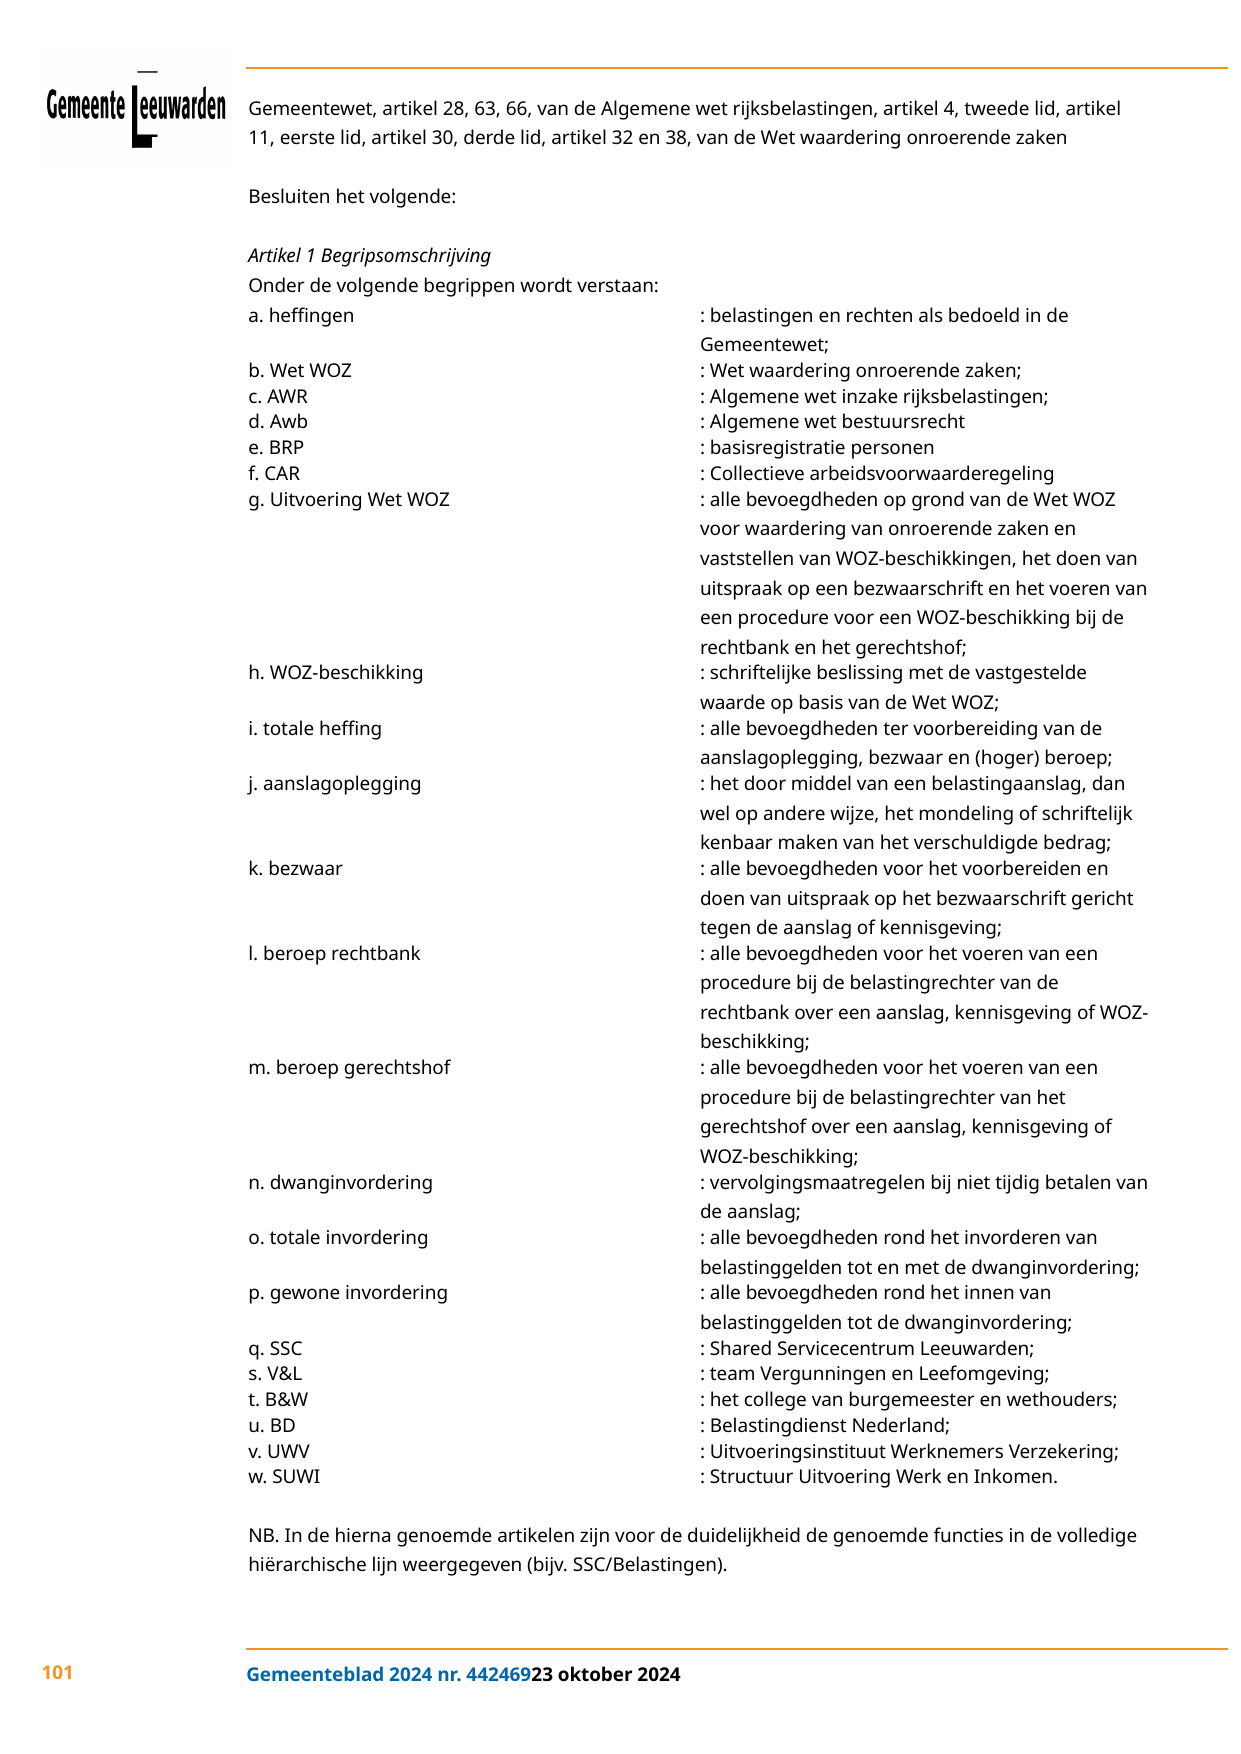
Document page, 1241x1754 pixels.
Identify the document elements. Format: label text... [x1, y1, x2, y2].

table_cell q. SSC [248, 1335, 700, 1361]
text NB. In de hierna genoemde artikelen zijn voor de duidelijkheid de genoemde functies in de volledige hiërarchische lijn weergegeven (bijv. SSC/Belastingen). [248, 1522, 1152, 1577]
table_cell k. bezwaar [248, 855, 700, 940]
table_cell : alle bevoegdheden op grond van de Wet WOZ voor waardering van onroerende zaken en vaststellen van WOZ-beschikkingen, het doen van uitspraak op een bezwaarschrift en het voeren van een procedure voor een WOZ-beschikking bij de rechtbank en het gerechtshof; [700, 486, 1152, 659]
table_cell i. totale heffing [248, 715, 700, 770]
text Gemeentewet, artikel 28, 63, 66, van de Algemene wet rijksbelastingen, artikel 4, tweede lid, artikel 11, eerste lid, artikel 30, derde lid, artikel 32 en 38, van de Wet waardering onroerende zaken [248, 95, 1152, 150]
table_cell : Algemene wet bestuursrecht [700, 409, 1152, 434]
table_cell f. CAR [248, 460, 700, 486]
table_header : belastingen en rechten als bedoeld in de Gemeentewet; [700, 302, 1152, 357]
table_cell : schriftelijke beslissing met de vastgestelde waarde op basis van de Wet WOZ; [700, 660, 1152, 715]
table_cell c. AWR [248, 383, 700, 409]
table_cell : alle bevoegdheden ter voorbereiding van de aanslagoplegging, bezwaar en (hoger) beroep; [700, 715, 1152, 770]
table_cell : het door middel van een belastingaanslag, dan wel op andere wijze, het mondeling of schriftelijk kenbaar maken van het verschuldigde bedrag; [700, 770, 1152, 855]
table_header a. heffingen [248, 302, 700, 357]
text Artikel 1 Begripsomschrijving [248, 243, 1152, 268]
table_cell : basisregistratie personen [700, 435, 1152, 460]
table_cell : alle bevoegdheden voor het voorbereiden en doen van uitspraak op het bezwaarschrift gericht tegen de aanslag of kennisgeving; [700, 855, 1152, 940]
table_cell : alle bevoegdheden voor het voeren van een procedure bij de belastingrechter van het gerechtshof over een aanslag, kennisgeving of WOZ-beschikking; [700, 1055, 1152, 1169]
picture [41, 47, 231, 172]
table_cell m. beroep gerechtshof [248, 1055, 700, 1169]
table_cell n. dwanginvordering [248, 1169, 700, 1224]
table_cell h. WOZ-beschikking [248, 660, 700, 715]
table_cell t. B&W [248, 1386, 700, 1412]
table_cell : alle bevoegdheden rond het invorderen van belastinggelden tot en met de dwanginvordering; [700, 1224, 1152, 1279]
table_cell : Structuur Uitvoering Werk en Inkomen. [700, 1464, 1152, 1489]
table_cell j. aanslagoplegging [248, 770, 700, 855]
table_cell p. gewone invordering [248, 1280, 700, 1335]
text Besluiten het volgende: [248, 183, 1152, 209]
table_cell : Shared Servicecentrum Leeuwarden; [700, 1335, 1152, 1361]
table_cell w. SUWI [248, 1464, 700, 1489]
table_cell : Uitvoeringsinstituut Werknemers Verzekering; [700, 1438, 1152, 1463]
table_cell g. Uitvoering Wet WOZ [248, 486, 700, 659]
table_cell u. BD [248, 1412, 700, 1438]
table_cell v. UWV [248, 1438, 700, 1463]
table_cell : Collectieve arbeidsvoorwaarderegeling [700, 460, 1152, 486]
table_cell : Belastingdienst Nederland; [700, 1412, 1152, 1438]
text Onder de volgende begrippen wordt verstaan: [248, 272, 1152, 298]
table_cell : het college van burgemeester en wethouders; [700, 1386, 1152, 1412]
table_cell s. V&L [248, 1361, 700, 1386]
table_cell : vervolgingsmaatregelen bij niet tijdig betalen van de aanslag; [700, 1169, 1152, 1224]
table_cell b. Wet WOZ [248, 357, 700, 383]
table_cell d. Awb [248, 409, 700, 434]
table_cell o. totale invordering [248, 1224, 700, 1279]
table_cell : Wet waardering onroerende zaken; [700, 357, 1152, 383]
table_cell : alle bevoegdheden voor het voeren van een procedure bij de belastingrechter van de rechtbank over een aanslag, kennisgeving of WOZ-beschikking; [700, 940, 1152, 1054]
table_cell : alle bevoegdheden rond het innen van belastinggelden tot de dwanginvordering; [700, 1280, 1152, 1335]
table_cell : Algemene wet inzake rijksbelastingen; [700, 383, 1152, 409]
table_cell l. beroep rechtbank [248, 940, 700, 1054]
table_cell : team Vergunningen en Leefomgeving; [700, 1361, 1152, 1386]
table_cell e. BRP [248, 435, 700, 460]
